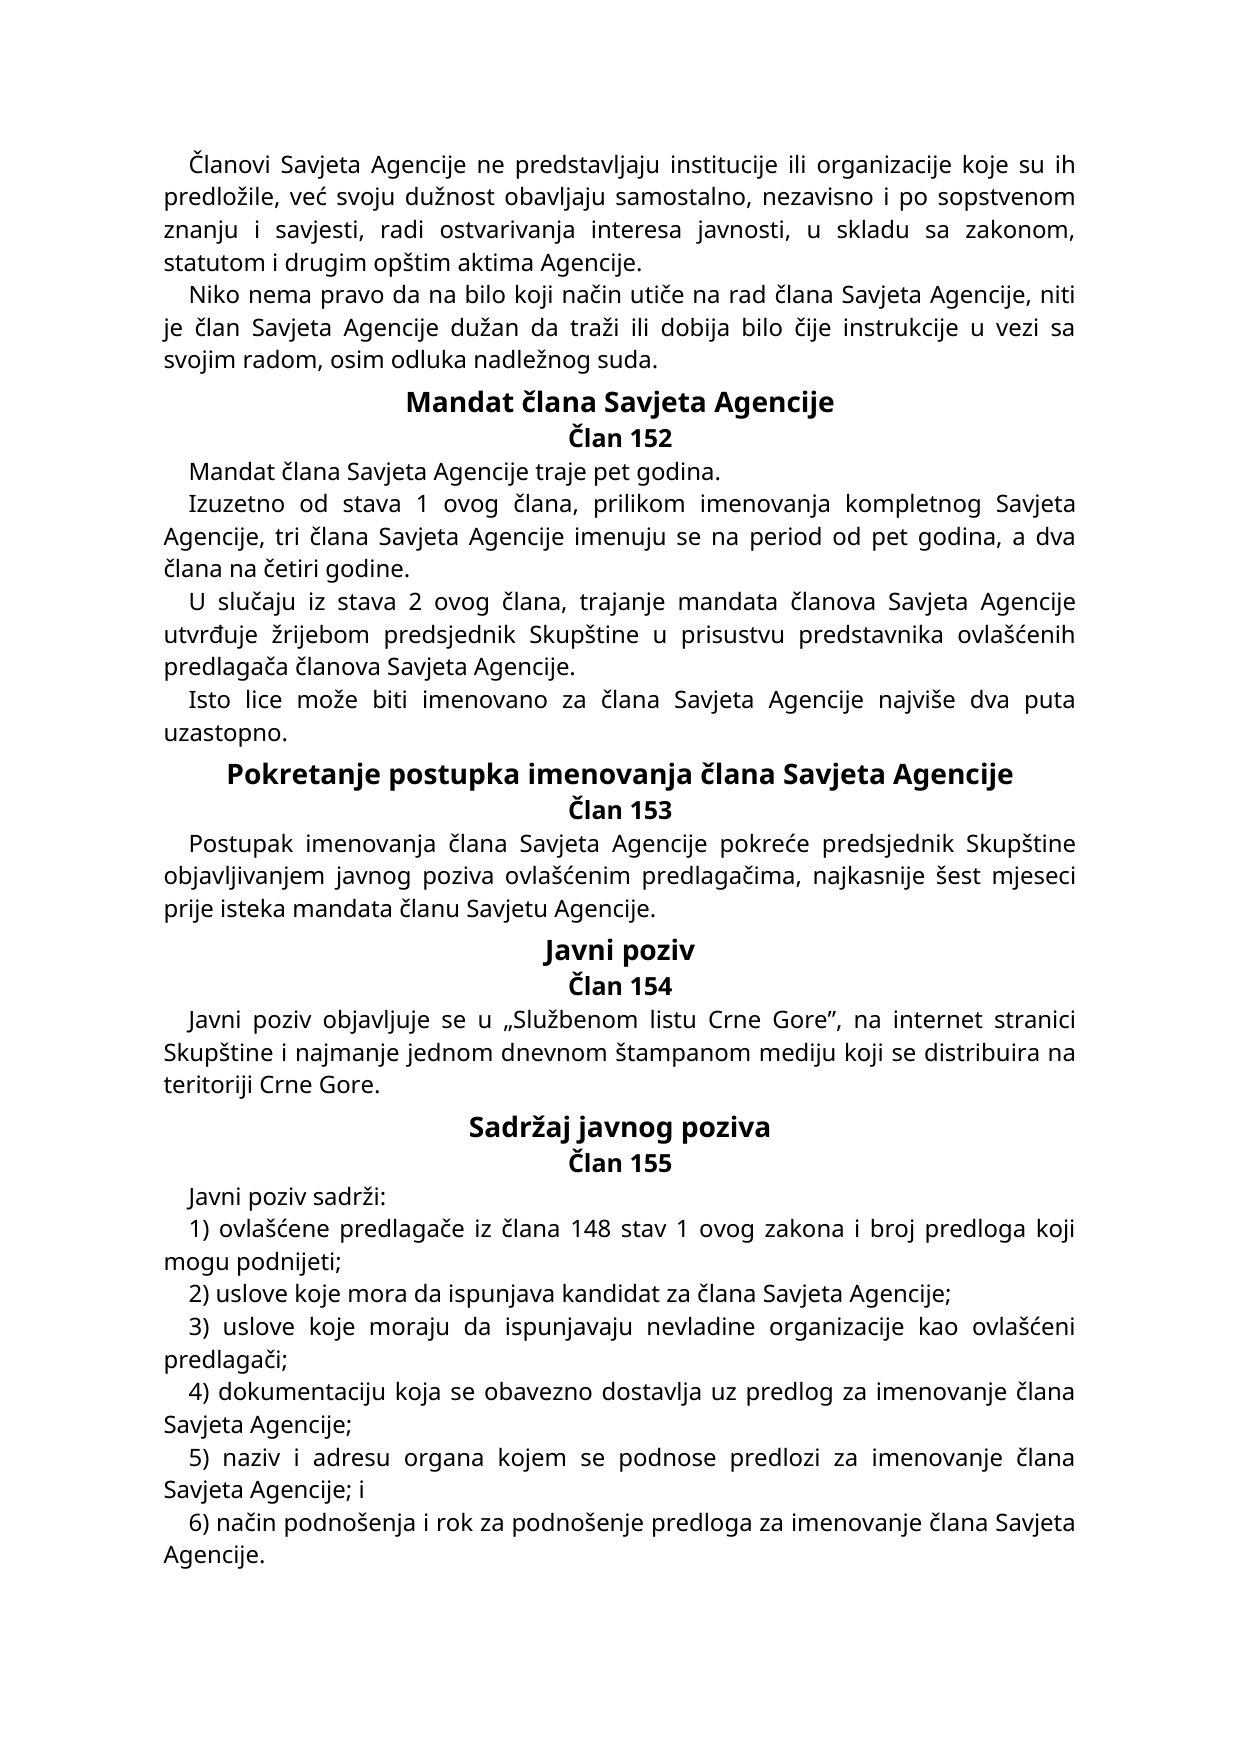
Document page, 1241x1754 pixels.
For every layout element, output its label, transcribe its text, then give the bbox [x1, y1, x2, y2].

text Član 154 [148, 969, 1093, 1003]
text 6) način podnošenja i rok za podnošenje predloga za imenovanje člana Savjeta Agencije. [163, 1506, 1077, 1571]
text 1) ovlašćene predlagače iz člana 148 stav 1 ovog zakona i broj predloga koji mogu podnijeti; [163, 1212, 1077, 1277]
text Mandat člana Savjeta Agencije [148, 382, 1093, 420]
text Član 152 [148, 420, 1093, 454]
text U slučaju iz stava 2 ovog člana, trajanje mandata članova Savjeta Agencije utvrđuje žrijebom predsjednik Skupštine u prisustvu predstavnika ovlašćenih predlagača članova Savjeta Agencije. [163, 585, 1077, 683]
text 3) uslove koje moraju da ispunjavaju nevladine organizacije kao ovlašćeni predlagači; [163, 1310, 1077, 1375]
text 5) naziv i adresu organa kojem se podnose predlozi za imenovanje člana Savjeta Agencije; i [163, 1440, 1077, 1506]
text Članovi Savjeta Agencije ne predstavljaju institucije ili organizacije koje su ih predložile, već svoju dužnost obavljaju samostalno, nezavisno i po sopstvenom znanju i savjesti, radi ostvarivanja interesa javnosti, u skladu sa zakonom, statutom i drugim opštim aktima Agencije. [163, 148, 1077, 278]
text Član 155 [148, 1145, 1093, 1179]
text Javni poziv [148, 931, 1093, 969]
text Pokretanje postupka imenovanja člana Savjeta Agencije [148, 754, 1093, 792]
text Postupak imenovanja člana Savjeta Agencije pokreće predsjednik Skupštine objavljivanjem javnog poziva ovlašćenim predlagačima, najkasnije šest mjeseci prije isteka mandata članu Savjetu Agencije. [163, 827, 1077, 924]
text Javni poziv objavljuje se u „Službenom listu Crne Gore”, na internet stranici Skupštine i najmanje jednom dnevnom štampanom mediju koji se distribuira na teritoriji Crne Gore. [163, 1003, 1077, 1101]
text Izuzetno od stava 1 ovog člana, prilikom imenovanja kompletnog Savjeta Agencije, tri člana Savjeta Agencije imenuju se na period od pet godina, a dva člana na četiri godine. [163, 487, 1077, 585]
text Član 153 [148, 792, 1093, 827]
text Niko nema pravo da na bilo koji način utiče na rad člana Savjeta Agencije, niti je član Savjeta Agencije dužan da traži ili dobija bilo čije instrukcije u vezi sa svojim radom, osim odluka nadležnog suda. [163, 278, 1077, 376]
text Mandat člana Savjeta Agencije traje pet godina. [163, 454, 1077, 487]
text Isto lice može biti imenovano za člana Savjeta Agencije najviše dva puta uzastopno. [163, 683, 1077, 748]
text Javni poziv sadrži: [163, 1179, 1077, 1212]
text 4) dokumentaciju koja se obavezno dostavlja uz predlog za imenovanje člana Savjeta Agencije; [163, 1375, 1077, 1440]
text 2) uslove koje mora da ispunjava kandidat za člana Savjeta Agencije; [163, 1277, 1077, 1310]
text Sadržaj javnog poziva [148, 1107, 1093, 1145]
